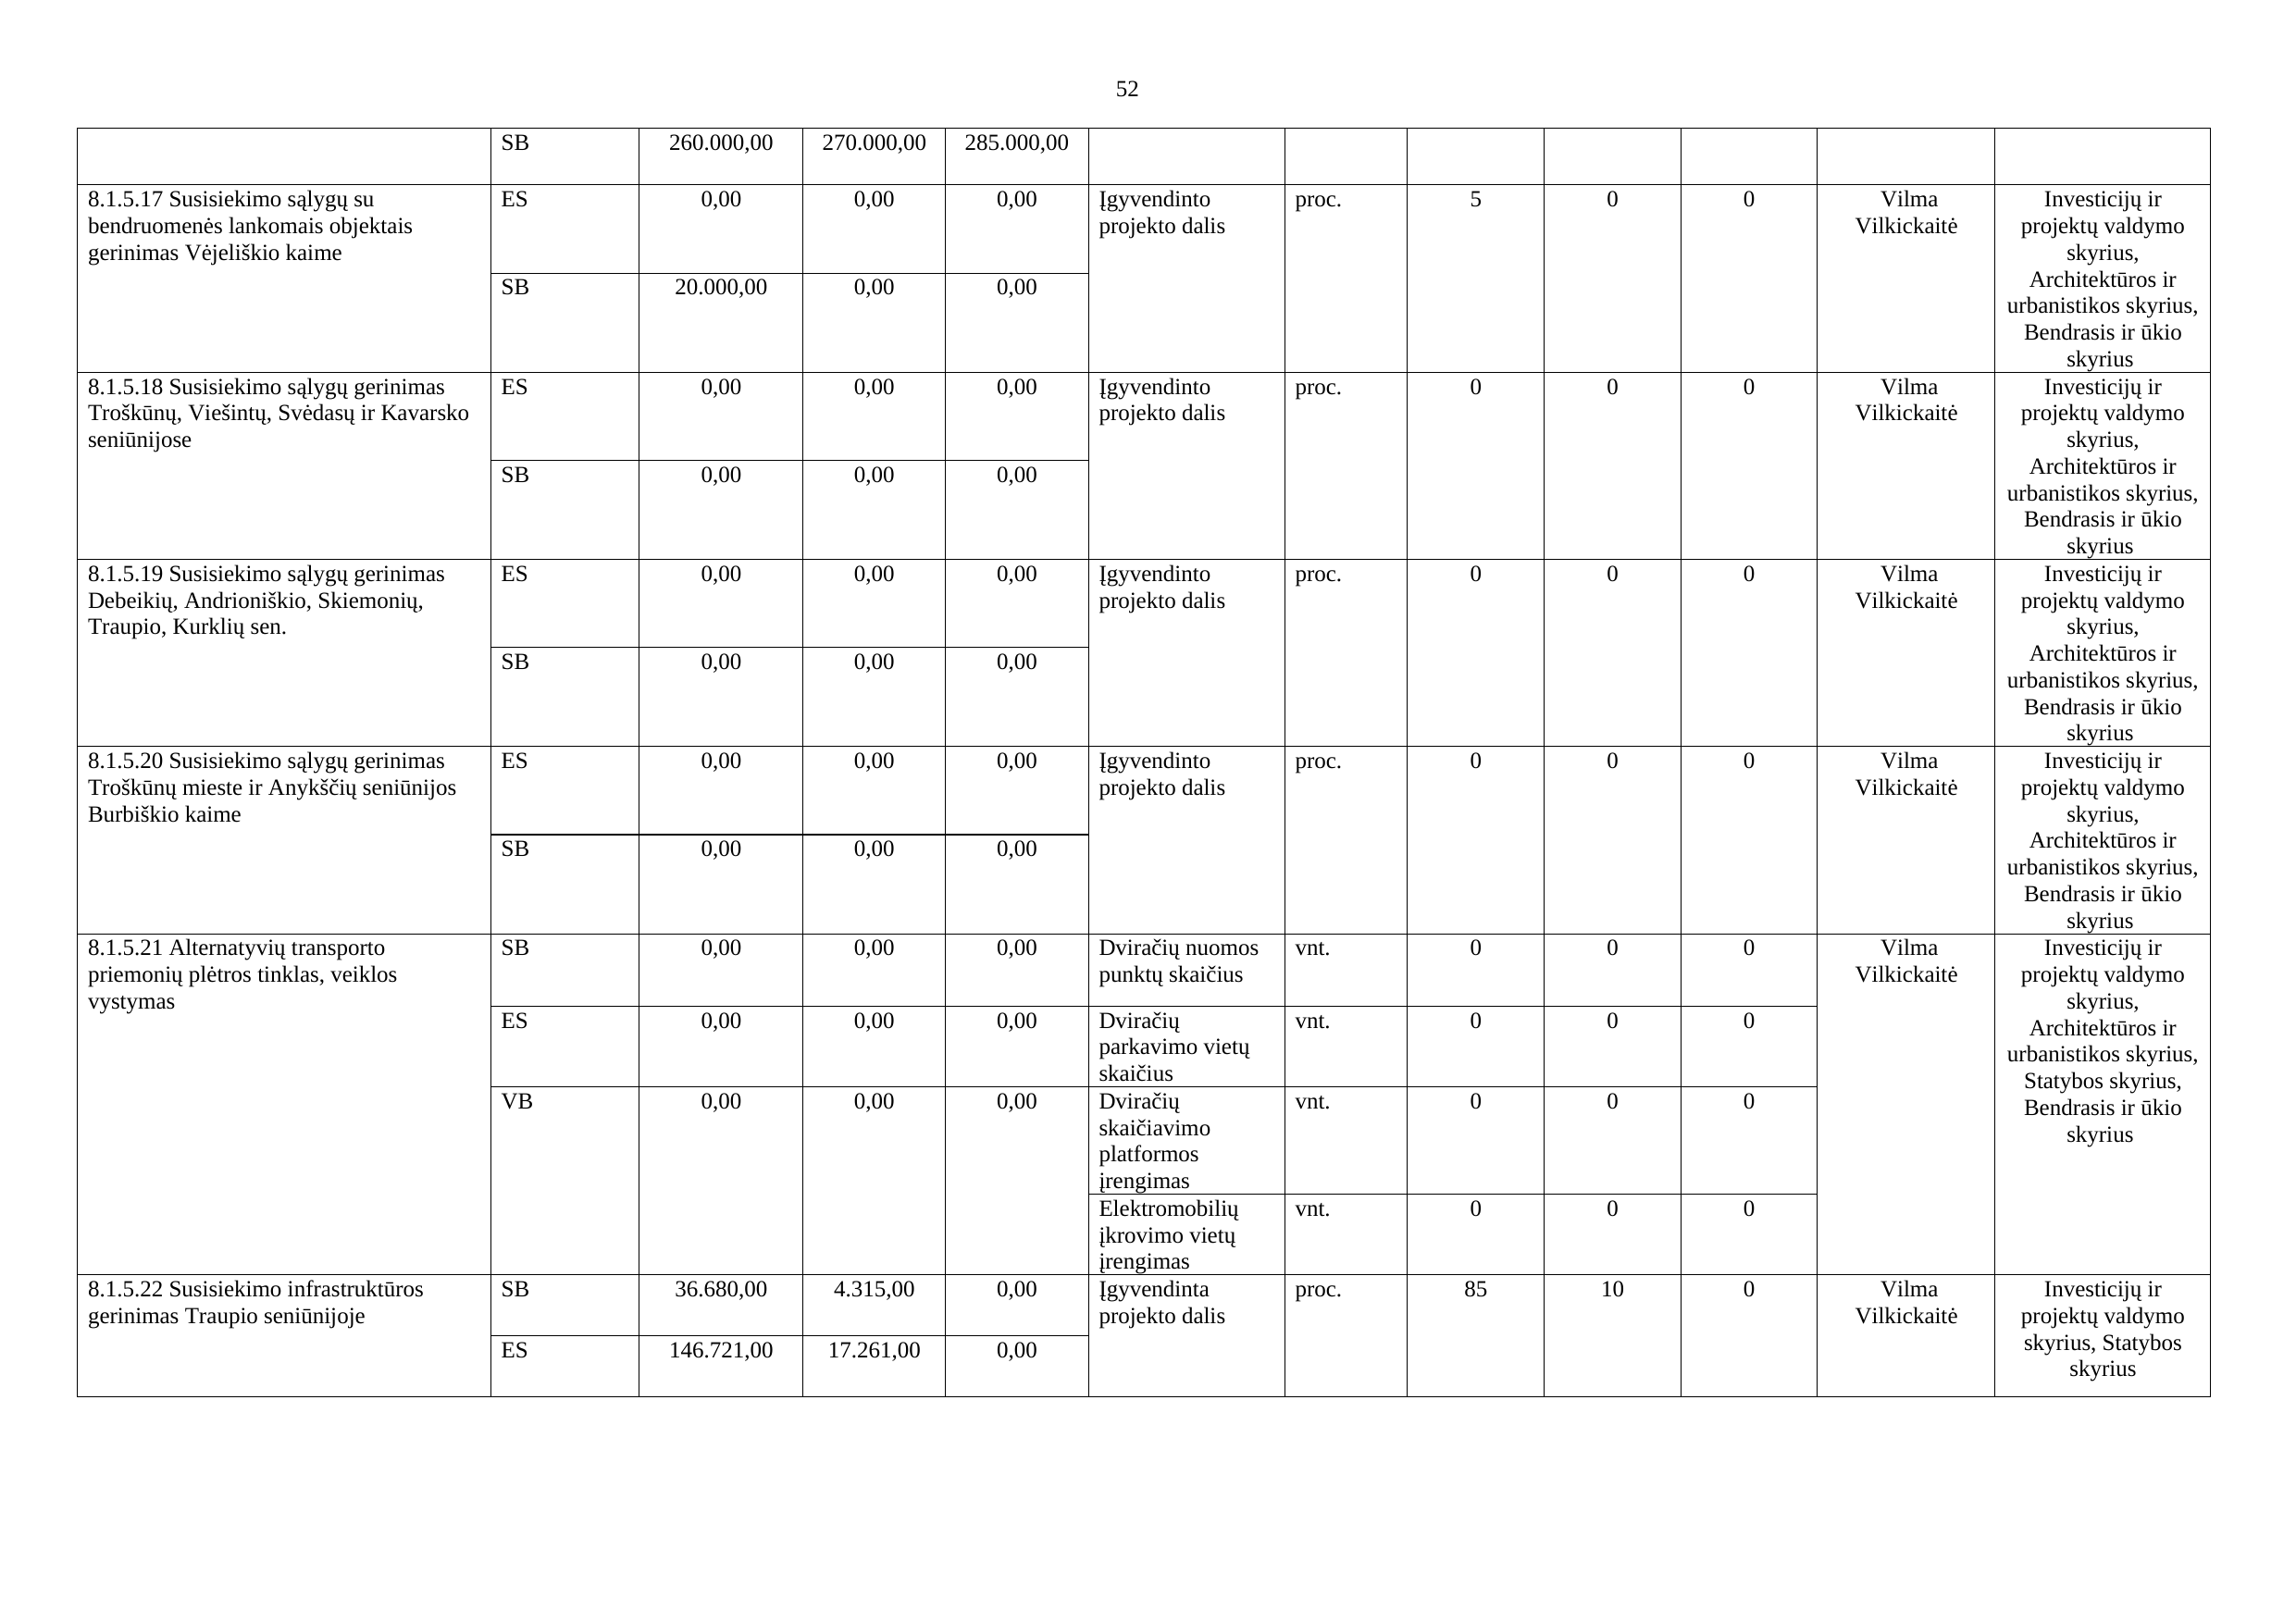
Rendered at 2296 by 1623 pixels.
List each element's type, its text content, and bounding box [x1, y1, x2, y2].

table_cell 0 [1408, 560, 1544, 746]
table_cell 0,00 [639, 1087, 802, 1274]
table_cell Vilma Vilkickaitė [1818, 560, 1994, 746]
table_cell proc. [1285, 1275, 1407, 1395]
table_cell [1285, 129, 1407, 184]
table_cell [1089, 129, 1285, 184]
table_cell 0,00 [639, 836, 802, 933]
table_cell Elektromobilių įkrovimo vietų įrengimas [1089, 1195, 1285, 1274]
table_cell [1408, 129, 1544, 184]
table_cell proc. [1285, 373, 1407, 559]
table_cell 0,00 [639, 1007, 802, 1086]
table_cell 0,00 [639, 373, 802, 460]
table_cell 285.000,00 [946, 129, 1088, 184]
table_cell SB [491, 129, 639, 184]
table_cell [1995, 129, 2210, 184]
table_cell 0,00 [946, 648, 1088, 746]
table_cell [1545, 129, 1681, 184]
table_cell 0,00 [803, 1087, 945, 1274]
table_cell 0 [1408, 1087, 1544, 1194]
table_cell ES [491, 373, 639, 460]
table_cell 0 [1682, 560, 1817, 746]
table_cell 20.000,00 [639, 274, 802, 372]
table_cell 0 [1545, 560, 1681, 746]
table_cell ES [491, 747, 639, 834]
table_cell SB [491, 461, 639, 559]
table_cell 0,00 [946, 373, 1088, 460]
table_cell 260.000,00 [639, 129, 802, 184]
table_cell Investicijų ir projektų valdymo skyrius, Architektūros ir urbanistikos skyrius, Bendrasis ir ūkio skyrius [1995, 560, 2210, 746]
table_cell 0,00 [946, 1336, 1088, 1395]
table_cell ES [491, 560, 639, 647]
table_cell 0,00 [803, 560, 945, 647]
table_cell 0 [1545, 185, 1681, 372]
table_cell 0 [1545, 747, 1681, 933]
table_cell 0,00 [803, 1007, 945, 1086]
table_cell SB [491, 274, 639, 372]
table_cell 8.1.5.20 Susisiekimo sąlygų gerinimas Troškūnų mieste ir Anykščių seniūnijos Burbiškio kaime [78, 747, 490, 933]
table_cell 17.261,00 [803, 1336, 945, 1395]
table_cell SB [491, 648, 639, 746]
table_cell proc. [1285, 560, 1407, 746]
table_cell SB [491, 1275, 639, 1335]
table_cell 0,00 [946, 185, 1088, 272]
table_cell 0,00 [803, 935, 945, 1006]
table_cell 0,00 [639, 560, 802, 647]
table_cell 0 [1545, 1195, 1681, 1274]
table_cell Įgyvendinto projekto dalis [1089, 185, 1285, 372]
table_cell SB [491, 836, 639, 933]
table_cell 0,00 [946, 747, 1088, 834]
table_cell 0,00 [803, 747, 945, 834]
table_cell 0 [1408, 1195, 1544, 1274]
table_cell Investicijų ir projektų valdymo skyrius, Architektūros ir urbanistikos skyrius, Bendrasis ir ūkio skyrius [1995, 747, 2210, 933]
table_cell ES [491, 1336, 639, 1395]
table_cell 0 [1682, 1007, 1817, 1086]
table_cell 0,00 [946, 274, 1088, 372]
table_cell 0,00 [639, 648, 802, 746]
table_cell Įgyvendinta projekto dalis [1089, 1275, 1285, 1395]
table_cell 0 [1682, 185, 1817, 372]
table_cell 0 [1408, 747, 1544, 933]
table_cell Vilma Vilkickaitė [1818, 185, 1994, 372]
table_cell [78, 129, 490, 184]
table_cell 0 [1545, 935, 1681, 1006]
table_cell vnt. [1285, 935, 1407, 1006]
table_cell Vilma Vilkickaitė [1818, 1275, 1994, 1395]
table_cell 8.1.5.22 Susisiekimo infrastruktūros gerinimas Traupio seniūnijoje [78, 1275, 490, 1395]
table_cell 0 [1408, 373, 1544, 559]
table_cell 8.1.5.18 Susisiekimo sąlygų gerinimas Troškūnų, Viešintų, Svėdasų ir Kavarsko seniūnijose [78, 373, 490, 559]
table_cell 0 [1408, 1007, 1544, 1086]
table_cell Įgyvendinto projekto dalis [1089, 373, 1285, 559]
table_cell vnt. [1285, 1195, 1407, 1274]
table_cell Įgyvendinto projekto dalis [1089, 560, 1285, 746]
table_cell 0,00 [639, 935, 802, 1006]
table_cell 0,00 [803, 274, 945, 372]
table_cell 0,00 [946, 836, 1088, 933]
table_cell [1818, 129, 1994, 184]
table_cell 5 [1408, 185, 1544, 372]
table_cell Vilma Vilkickaitė [1818, 747, 1994, 933]
table_cell 4.315,00 [803, 1275, 945, 1335]
table_cell 0 [1682, 747, 1817, 933]
table_cell 0,00 [639, 461, 802, 559]
table_cell 0 [1408, 935, 1544, 1006]
table_cell SB [491, 935, 639, 1006]
table_cell Dviračių nuomos punktų skaičius [1089, 935, 1285, 1006]
table_cell 0,00 [803, 836, 945, 933]
table_cell 0,00 [803, 461, 945, 559]
table_cell Investicijų ir projektų valdymo skyrius, Architektūros ir urbanistikos skyrius, Bendrasis ir ūkio skyrius [1995, 373, 2210, 559]
table_cell 146.721,00 [639, 1336, 802, 1395]
table_cell 0,00 [639, 185, 802, 272]
table_cell 0,00 [803, 185, 945, 272]
table_cell Investicijų ir projektų valdymo skyrius, Statybos skyrius [1995, 1275, 2210, 1395]
table_cell Investicijų ir projektų valdymo skyrius, Architektūros ir urbanistikos skyrius, Statybos skyrius, Bendrasis ir ūkio skyrius [1995, 935, 2210, 1274]
table_cell Įgyvendinto projekto dalis [1089, 747, 1285, 933]
table_cell 270.000,00 [803, 129, 945, 184]
table_cell 0 [1682, 935, 1817, 1006]
table_cell 0 [1682, 373, 1817, 559]
table_cell 0 [1545, 1007, 1681, 1086]
table_cell 10 [1545, 1275, 1681, 1395]
table_cell 8.1.5.17 Susisiekimo sąlygų su bendruomenės lankomais objektais gerinimas Vėjeliškio kaime [78, 185, 490, 372]
table_cell 85 [1408, 1275, 1544, 1395]
table_cell vnt. [1285, 1007, 1407, 1086]
table_cell 0 [1545, 373, 1681, 559]
table_cell 0,00 [803, 373, 945, 460]
table_cell 8.1.5.21 Alternatyvių transporto priemonių plėtros tinklas, veiklos vystymas [78, 935, 490, 1274]
table_cell 0,00 [946, 1275, 1088, 1335]
table_cell Dviračių skaičiavimo platformos įrengimas [1089, 1087, 1285, 1194]
table_cell VB [491, 1087, 639, 1274]
table_cell Dviračių parkavimo vietų skaičius [1089, 1007, 1285, 1086]
table_cell 0 [1682, 1087, 1817, 1194]
table_cell 0 [1682, 1195, 1817, 1274]
table_cell 0,00 [946, 560, 1088, 647]
table_cell 0,00 [946, 461, 1088, 559]
table_cell 0,00 [639, 747, 802, 834]
table_cell 0,00 [803, 648, 945, 746]
table_cell [1682, 129, 1817, 184]
table_cell proc. [1285, 747, 1407, 933]
table_cell proc. [1285, 185, 1407, 372]
table_cell Vilma Vilkickaitė [1818, 935, 1994, 1274]
table_cell 36.680,00 [639, 1275, 802, 1335]
table_cell 0,00 [946, 1087, 1088, 1274]
table_cell vnt. [1285, 1087, 1407, 1194]
table_cell 0 [1682, 1275, 1817, 1395]
table_cell Investicijų ir projektų valdymo skyrius, Architektūros ir urbanistikos skyrius, Bendrasis ir ūkio skyrius [1995, 185, 2210, 372]
table_cell 0,00 [946, 935, 1088, 1006]
table_cell 0 [1545, 1087, 1681, 1194]
table_cell 0,00 [946, 1007, 1088, 1086]
table_cell ES [491, 1007, 639, 1086]
table_cell 8.1.5.19 Susisiekimo sąlygų gerinimas Debeikių, Andrioniškio, Skiemonių, Traupio, Kurklių sen. [78, 560, 490, 746]
table_cell Vilma Vilkickaitė [1818, 373, 1994, 559]
table_cell ES [491, 185, 639, 272]
